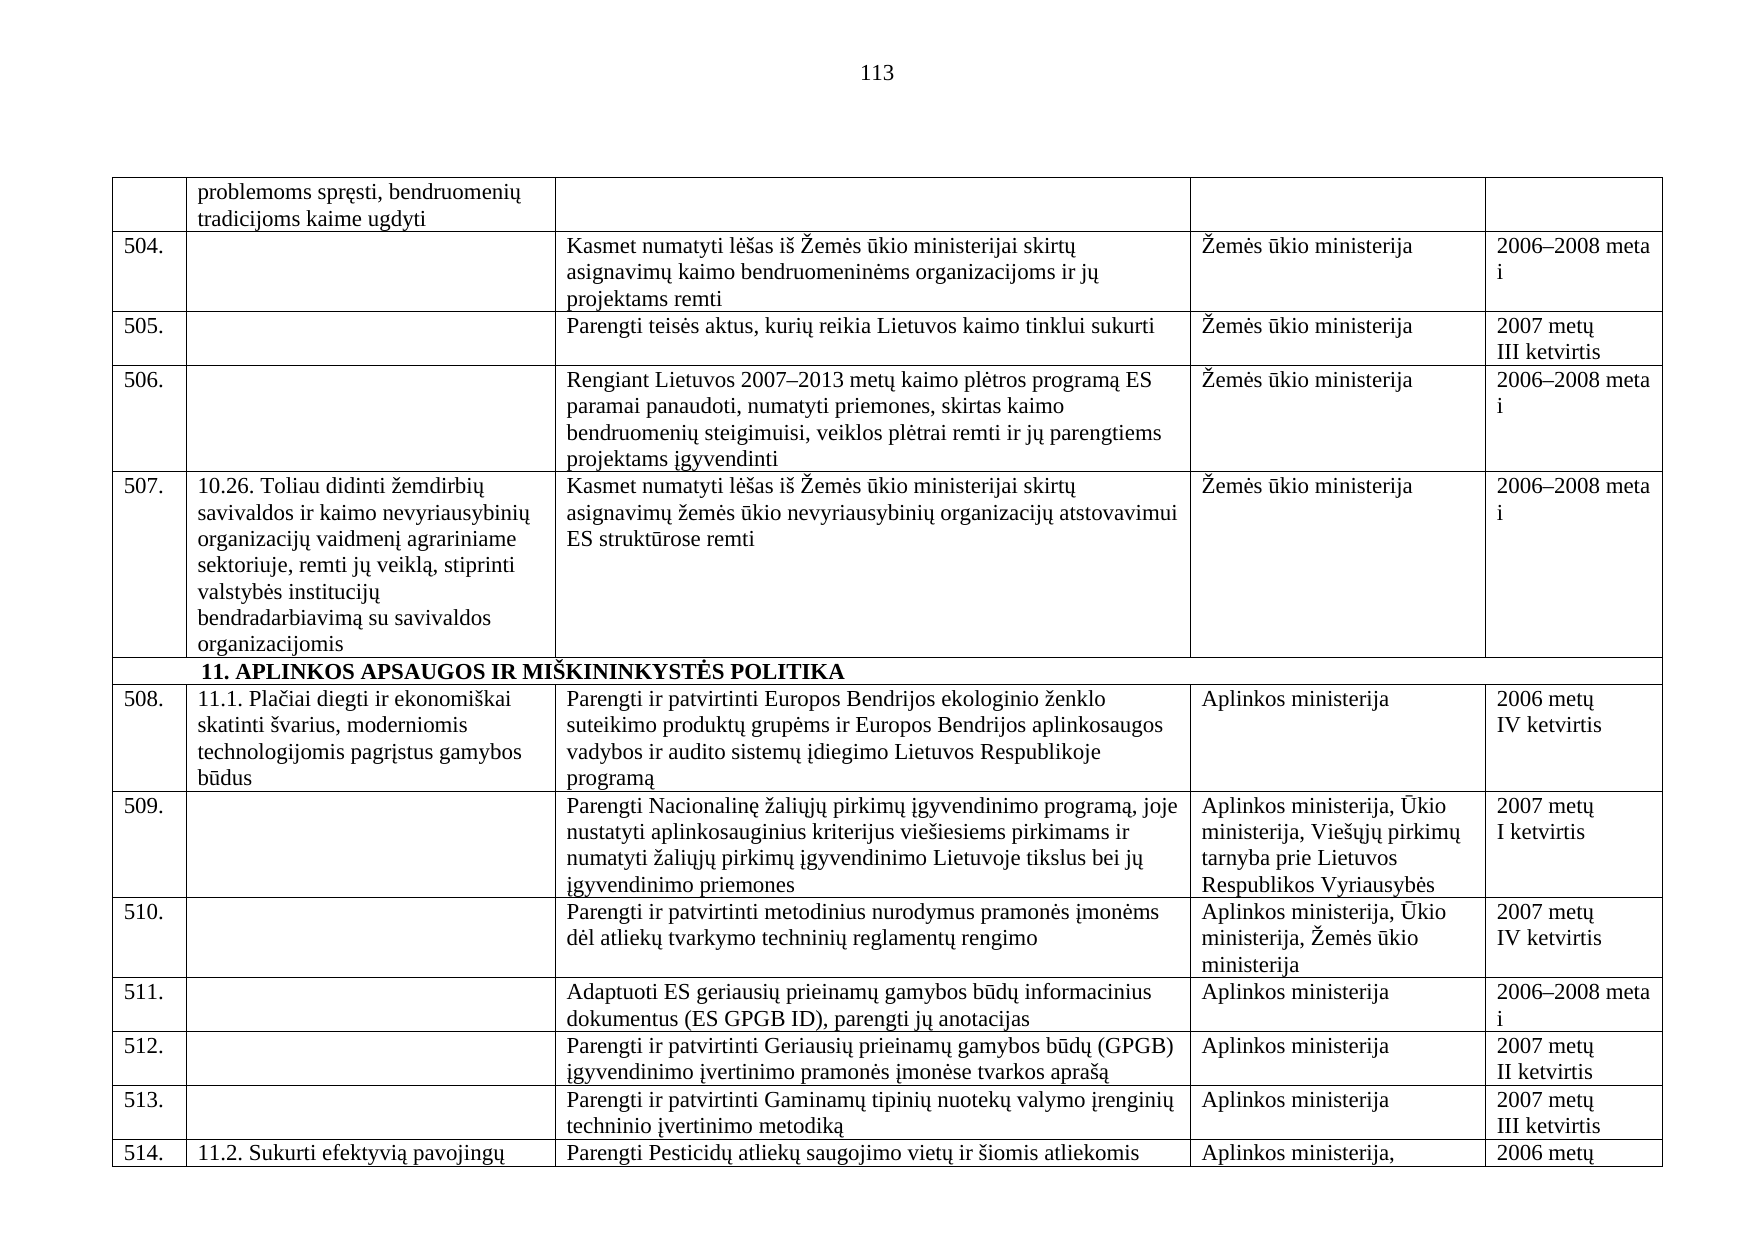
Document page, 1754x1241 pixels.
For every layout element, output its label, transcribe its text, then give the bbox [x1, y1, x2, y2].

table_cell 506. [113, 366, 186, 471]
table_cell 11.1. Plačiai diegti ir ekonomiškai skatinti švarius, moderniomis technologijomis pagrįstus gamybos būdus [187, 685, 555, 791]
table_cell 2006–2008 metai [1486, 366, 1662, 471]
table_cell [556, 178, 1190, 231]
table_cell 2007 metų IV ketvirtis [1486, 898, 1662, 977]
table_cell [187, 1032, 555, 1085]
table_cell 504. [113, 232, 186, 311]
table_cell 2006–2008 metai [1486, 232, 1662, 311]
table_cell Parengti ir patvirtinti Geriausių prieinamų gamybos būdų (GPGB) įgyvendinimo įvertinimo pramonės įmonėse tvarkos aprašą [556, 1032, 1190, 1085]
table_cell [187, 898, 555, 977]
table_cell Aplinkos ministerija, Ūkio ministerija, Žemės ūkio ministerija [1191, 898, 1485, 977]
table_cell 11.2. Sukurti efektyvią pavojingų [187, 1140, 555, 1166]
table_cell 10.26. Toliau didinti žemdirbių savivaldos ir kaimo nevyriausybinių organizacijų vaidmenį agrariniame sektoriuje, remti jų veiklą, stiprinti valstybės institucijų bendradarbiavimą su savivaldos organizacijomis [187, 472, 555, 657]
table_cell [187, 366, 555, 471]
table_cell Žemės ūkio ministerija [1191, 472, 1485, 657]
table_cell 2006 metų IV ketvirtis [1486, 685, 1662, 791]
table_cell [187, 232, 555, 311]
table_cell 512. [113, 1032, 186, 1085]
table_cell Adaptuoti ES geriausių prieinamų gamybos būdų informacinius dokumentus (ES GPGB ID), parengti jų anotacijas [556, 978, 1190, 1031]
table_cell 505. [113, 312, 186, 365]
table_cell Parengti teisės aktus, kurių reikia Lietuvos kaimo tinklui sukurti [556, 312, 1190, 365]
table_cell 511. [113, 978, 186, 1031]
table_cell 2007 metų I ketvirtis [1486, 792, 1662, 897]
table_cell 11. APLINKOS APSAUGOS IR MIŠKININKYSTĖS POLITIKA [113, 658, 1662, 684]
table_cell [113, 178, 186, 231]
table_cell Parengti ir patvirtinti metodinius nurodymus pramonės įmonėms dėl atliekų tvarkymo techninių reglamentų rengimo [556, 898, 1190, 977]
table_cell [187, 312, 555, 365]
table_cell Aplinkos ministerija, [1191, 1140, 1485, 1166]
table_cell [187, 1086, 555, 1138]
table_cell 2006 metų [1486, 1140, 1662, 1166]
table_cell Žemės ūkio ministerija [1191, 312, 1485, 365]
table_cell [187, 792, 555, 897]
table_cell 2006–2008 metai [1486, 472, 1662, 657]
table_cell 2007 metų III ketvirtis [1486, 1086, 1662, 1138]
table_cell [1191, 178, 1485, 231]
table_cell [1486, 178, 1662, 231]
table_cell 2006–2008 metai [1486, 978, 1662, 1031]
table_cell 509. [113, 792, 186, 897]
table_cell 513. [113, 1086, 186, 1138]
table_cell Parengti Nacionalinę žaliųjų pirkimų įgyvendinimo programą, joje nustatyti aplinkosauginius kriterijus viešiesiems pirkimams ir numatyti žaliųjų pirkimų įgyvendinimo Lietuvoje tikslus bei jų įgyvendinimo priemones [556, 792, 1190, 897]
table_cell Žemės ūkio ministerija [1191, 232, 1485, 311]
table_cell 2007 metų III ketvirtis [1486, 312, 1662, 365]
table_cell Žemės ūkio ministerija [1191, 366, 1485, 471]
table_cell 508. [113, 685, 186, 791]
table_cell Kasmet numatyti lėšas iš Žemės ūkio ministerijai skirtų asignavimų žemės ūkio nevyriausybinių organizacijų atstovavimui ES struktūrose remti [556, 472, 1190, 657]
table_cell Parengti ir patvirtinti Europos Bendrijos ekologinio ženklo suteikimo produktų grupėms ir Europos Bendrijos aplinkosaugos vadybos ir audito sistemų įdiegimo Lietuvos Respublikoje programą [556, 685, 1190, 791]
table_cell Aplinkos ministerija [1191, 1086, 1485, 1138]
table_cell Parengti ir patvirtinti Gaminamų tipinių nuotekų valymo įrenginių techninio įvertinimo metodiką [556, 1086, 1190, 1138]
table_cell 507. [113, 472, 186, 657]
table_cell problemoms spręsti, bendruomenių tradicijoms kaime ugdyti [187, 178, 555, 231]
table_cell Parengti Pesticidų atliekų saugojimo vietų ir šiomis atliekomis [556, 1140, 1190, 1166]
table_cell Aplinkos ministerija [1191, 978, 1485, 1031]
table_cell Aplinkos ministerija, Ūkio ministerija, Viešųjų pirkimų tarnyba prie Lietuvos Respublikos Vyriausybės [1191, 792, 1485, 897]
table_cell [187, 978, 555, 1031]
table_cell 510. [113, 898, 186, 977]
table_cell Rengiant Lietuvos 2007–2013 metų kaimo plėtros programą ES paramai panaudoti, numatyti priemones, skirtas kaimo bendruomenių steigimuisi, veiklos plėtrai remti ir jų parengtiems projektams įgyvendinti [556, 366, 1190, 471]
table_cell Aplinkos ministerija [1191, 685, 1485, 791]
table_cell Aplinkos ministerija [1191, 1032, 1485, 1085]
table_cell Kasmet numatyti lėšas iš Žemės ūkio ministerijai skirtų asignavimų kaimo bendruomeninėms organizacijoms ir jų projektams remti [556, 232, 1190, 311]
table_cell 2007 metų II ketvirtis [1486, 1032, 1662, 1085]
table_cell 514. [113, 1140, 186, 1166]
